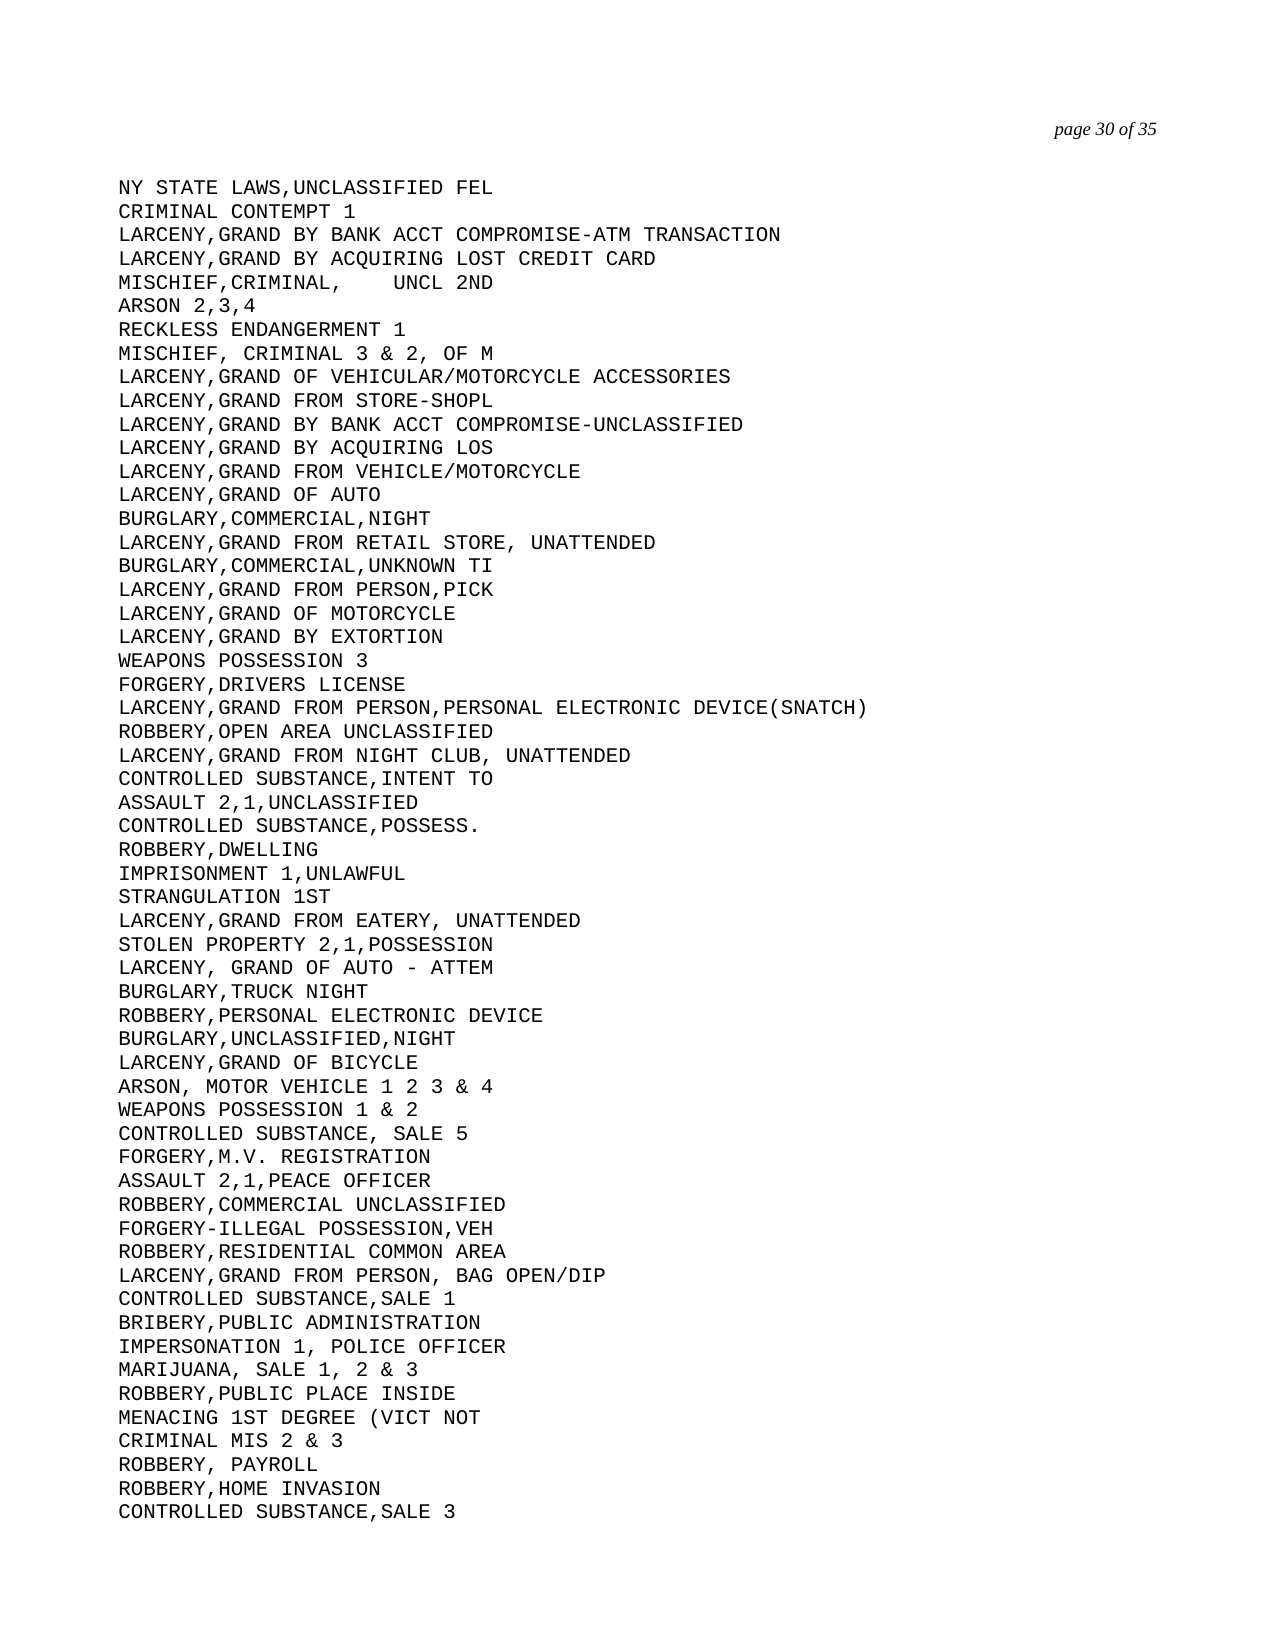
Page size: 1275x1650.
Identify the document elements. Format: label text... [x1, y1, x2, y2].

text LARCENY,GRAND FROM RETAIL STORE, UNATTENDED [118, 532, 1157, 555]
text MENACING 1ST DEGREE (VICT NOT [118, 1407, 1157, 1430]
text LARCENY,GRAND OF AUTO [118, 484, 1157, 508]
text LARCENY,GRAND OF VEHICULAR/MOTORCYCLE ACCESSORIES [118, 366, 1157, 390]
text STRANGULATION 1ST [118, 886, 1157, 910]
text CRIMINAL CONTEMPT 1 [118, 201, 1157, 224]
text NY STATE LAWS,UNCLASSIFIED FEL [118, 177, 1157, 201]
text BURGLARY,UNCLASSIFIED,NIGHT [118, 1028, 1157, 1052]
text WEAPONS POSSESSION 3 [118, 650, 1157, 674]
text CRIMINAL MIS 2 & 3 [118, 1430, 1157, 1454]
text IMPRISONMENT 1,UNLAWFUL [118, 863, 1157, 886]
text LARCENY,GRAND BY ACQUIRING LOS [118, 437, 1157, 461]
text LARCENY,GRAND BY EXTORTION [118, 626, 1157, 650]
text BURGLARY,COMMERCIAL,NIGHT [118, 508, 1157, 532]
text ROBBERY,OPEN AREA UNCLASSIFIED [118, 721, 1157, 744]
text ASSAULT 2,1,PEACE OFFICER [118, 1170, 1157, 1194]
text RECKLESS ENDANGERMENT 1 [118, 319, 1157, 343]
text ROBBERY,HOME INVASION [118, 1478, 1157, 1501]
text CONTROLLED SUBSTANCE, SALE 5 [118, 1123, 1157, 1147]
text BURGLARY,TRUCK NIGHT [118, 981, 1157, 1005]
text IMPERSONATION 1, POLICE OFFICER [118, 1336, 1157, 1359]
text MISCHIEF, CRIMINAL 3 & 2, OF M [118, 343, 1157, 366]
text MISCHIEF,CRIMINAL, UNCL 2ND [118, 272, 1157, 295]
text ARSON 2,3,4 [118, 295, 1157, 319]
text WEAPONS POSSESSION 1 & 2 [118, 1099, 1157, 1123]
text LARCENY,GRAND BY BANK ACCT COMPROMISE-ATM TRANSACTION [118, 224, 1157, 248]
text LARCENY,GRAND OF MOTORCYCLE [118, 603, 1157, 626]
text ROBBERY, PAYROLL [118, 1454, 1157, 1478]
text LARCENY,GRAND BY BANK ACCT COMPROMISE-UNCLASSIFIED [118, 413, 1157, 437]
text LARCENY,GRAND FROM PERSON,PICK [118, 579, 1157, 603]
text MARIJUANA, SALE 1, 2 & 3 [118, 1359, 1157, 1383]
text LARCENY,GRAND FROM STORE-SHOPL [118, 390, 1157, 413]
text LARCENY,GRAND BY ACQUIRING LOST CREDIT CARD [118, 248, 1157, 272]
text STOLEN PROPERTY 2,1,POSSESSION [118, 934, 1157, 957]
text ROBBERY,COMMERCIAL UNCLASSIFIED [118, 1194, 1157, 1217]
text LARCENY,GRAND OF BICYCLE [118, 1052, 1157, 1076]
text FORGERY-ILLEGAL POSSESSION,VEH [118, 1217, 1157, 1241]
text LARCENY, GRAND OF AUTO - ATTEM [118, 957, 1157, 981]
text LARCENY,GRAND FROM EATERY, UNATTENDED [118, 910, 1157, 934]
text BRIBERY,PUBLIC ADMINISTRATION [118, 1312, 1157, 1336]
text LARCENY,GRAND FROM PERSON, BAG OPEN/DIP [118, 1265, 1157, 1288]
text CONTROLLED SUBSTANCE,POSSESS. [118, 816, 1157, 839]
text ROBBERY,RESIDENTIAL COMMON AREA [118, 1241, 1157, 1265]
text ASSAULT 2,1,UNCLASSIFIED [118, 792, 1157, 816]
text LARCENY,GRAND FROM PERSON,PERSONAL ELECTRONIC DEVICE(SNATCH) [118, 697, 1157, 721]
text ARSON, MOTOR VEHICLE 1 2 3 & 4 [118, 1076, 1157, 1099]
text ROBBERY,PUBLIC PLACE INSIDE [118, 1383, 1157, 1407]
text CONTROLLED SUBSTANCE,SALE 3 [118, 1501, 1157, 1525]
text FORGERY,DRIVERS LICENSE [118, 674, 1157, 697]
text ROBBERY,DWELLING [118, 839, 1157, 863]
text CONTROLLED SUBSTANCE,INTENT TO [118, 768, 1157, 792]
text BURGLARY,COMMERCIAL,UNKNOWN TI [118, 555, 1157, 579]
text LARCENY,GRAND FROM NIGHT CLUB, UNATTENDED [118, 744, 1157, 768]
text CONTROLLED SUBSTANCE,SALE 1 [118, 1288, 1157, 1312]
text ROBBERY,PERSONAL ELECTRONIC DEVICE [118, 1005, 1157, 1028]
text LARCENY,GRAND FROM VEHICLE/MOTORCYCLE [118, 461, 1157, 484]
text FORGERY,M.V. REGISTRATION [118, 1147, 1157, 1170]
